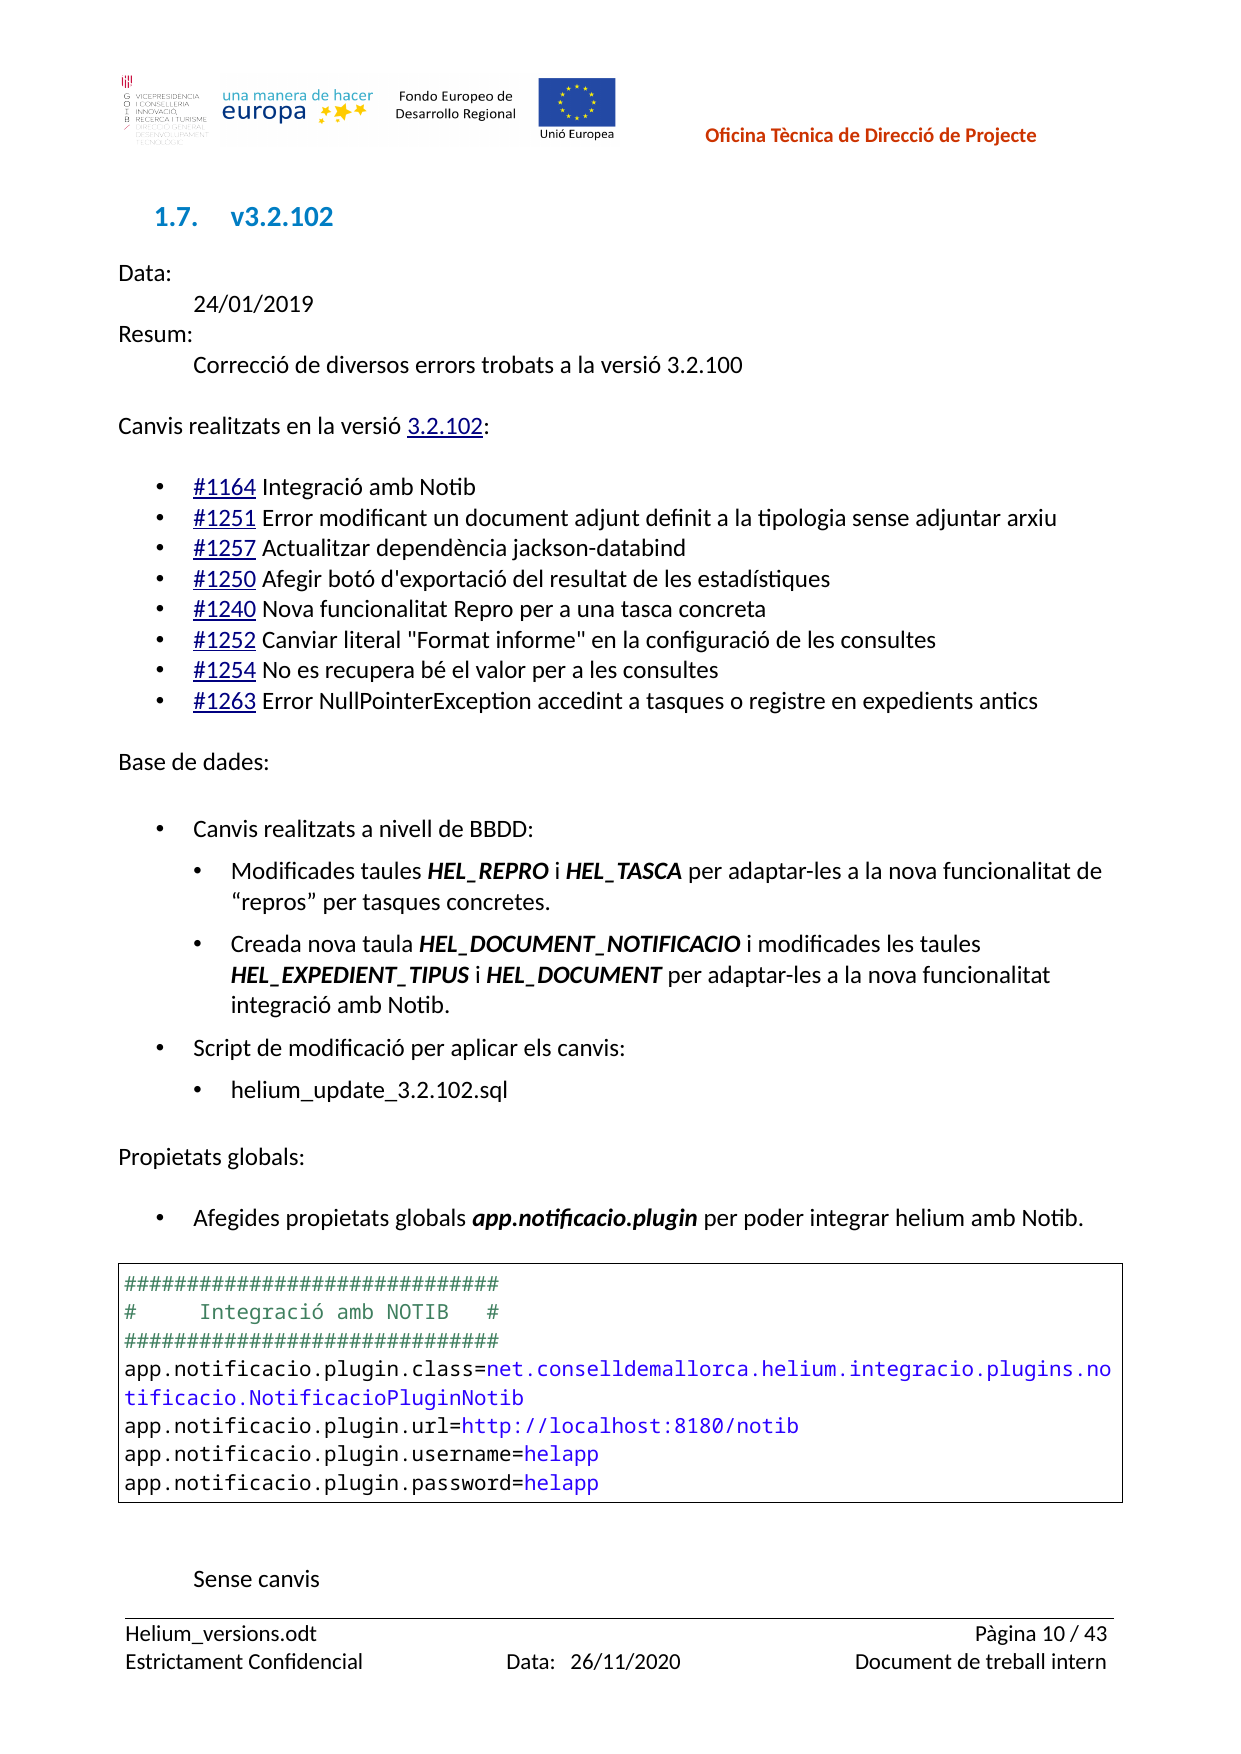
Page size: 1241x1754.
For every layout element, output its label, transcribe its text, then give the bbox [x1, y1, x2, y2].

list #1263 Error NullPointerException accedint a tasques o registre en expedients antics [156, 685, 1122, 715]
list Canvis realitzats a nivell de BBDD: [156, 813, 1122, 843]
list Modificades taules HEL_REPRO i HEL_TASCA per adaptar-les a la nova funcionalitat de “repros” per tasques concretes. [193, 855, 1122, 916]
text Correcció de diversos errors trobats a la versió 3.2.100 [118, 349, 1122, 380]
list helium_update_3.2.102.sql [193, 1074, 1122, 1104]
text 24/01/2019 [118, 288, 1122, 319]
list #1251 Error modificant un document adjunt definit a la tipologia sense adjuntar arxiu [156, 502, 1122, 532]
text Propietats globals: [118, 1141, 1122, 1172]
list Afegides propietats globals app.notificacio.plugin per poder integrar helium amb Notib. [156, 1202, 1122, 1233]
list #1250 Afegir botó d'exportació del resultat de les estadístiques [156, 563, 1122, 593]
subtitle v3.2.102 [153, 198, 1122, 234]
text Base de dades: [118, 746, 1122, 776]
table_header ############################## # Integració amb NOTIB # ############################## app.notificacio.plugin.class=net.conselldemallorca.helium.integracio.plugins.notificacio.NotificacioPluginNotib app.notificacio.plugin.url=http://localhost:8180/notib app.notificacio.plugin.username=helapp app.notificacio.plugin.password=helapp [119, 1264, 1122, 1502]
list #1240 Nova funcionalitat Repro per a una tasca concreta [156, 593, 1122, 624]
text Resum: [118, 319, 1122, 349]
picture [118, 73, 213, 147]
list #1257 Actualitzar dependència jackson-databind [156, 532, 1122, 563]
list #1252 Canviar literal "Format informe" en la configuració de les consultes [156, 624, 1122, 654]
list Creada nova taula HEL_DOCUMENT_NOTIFICACIO i modificades les taules HEL_EXPEDIENT_TIPUS i HEL_DOCUMENT per adaptar-les a la nova funcionalitat integració amb Notib. [193, 928, 1122, 1020]
list #1254 No es recupera bé el valor per a les consultes [156, 654, 1122, 685]
text Canvis realitzats en la versió 3.2.102: [118, 410, 1122, 441]
list Script de modificació per aplicar els canvis: [156, 1032, 1122, 1062]
text Data: [118, 258, 1122, 288]
picture [219, 73, 621, 147]
list #1164 Integració amb Notib [156, 471, 1122, 502]
text Sense canvis [118, 1563, 1122, 1594]
